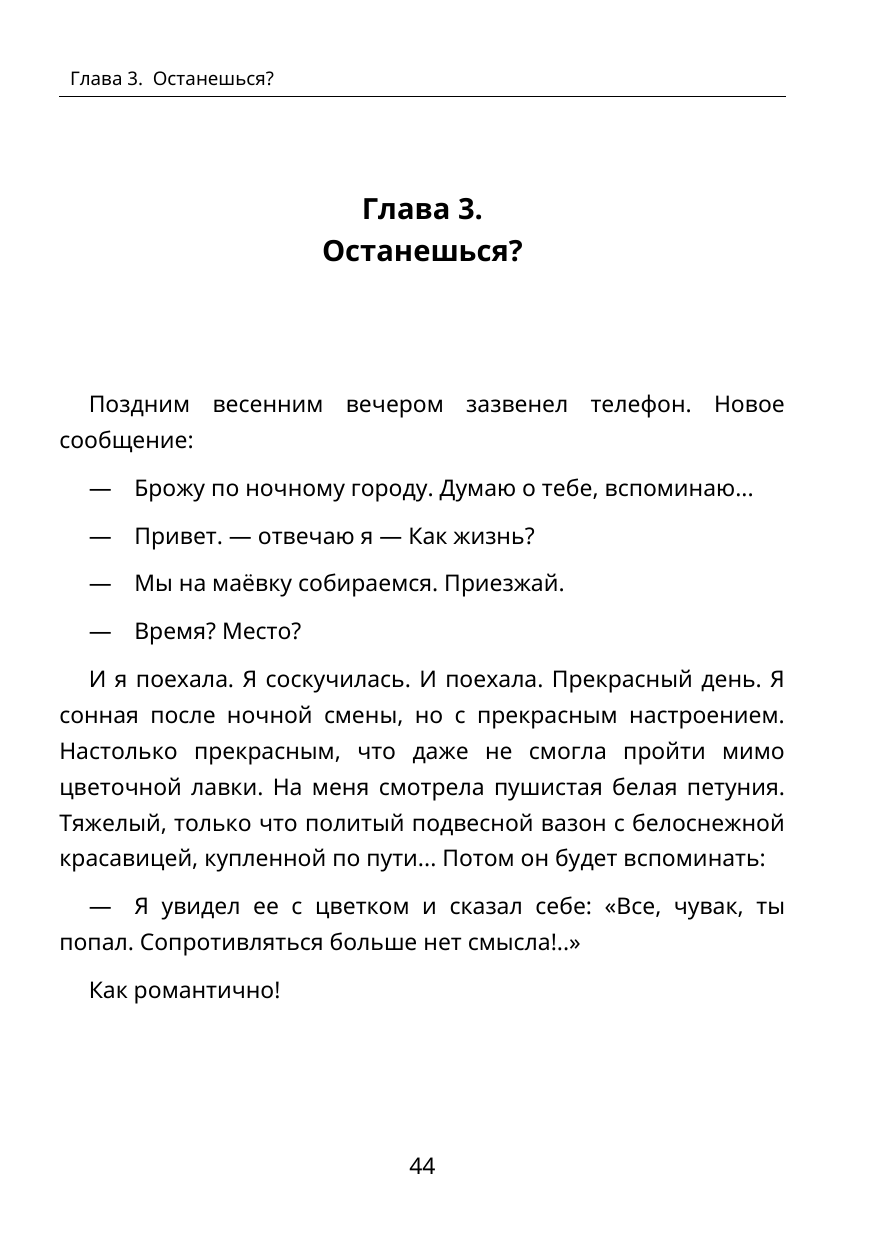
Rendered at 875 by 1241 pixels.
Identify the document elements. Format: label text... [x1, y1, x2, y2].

subtitle Глава 3. Останешься? [59, 185, 786, 270]
text Как романтично! [59, 974, 786, 1005]
text Поздним весенним вечером зазвенел телефон. Новое сообщение: [59, 388, 786, 455]
text И я поехала. Я соскучилась. И поехала. Прекрасный день. Я сонная после ночной смены, но с прекрасным настроением. Настолько прекрасным, что даже не смогла пройти мимо цветочной лавки. На меня смотрела пушистая белая петуния. Тяжелый, только что политый подвесной вазон с белоснежной красавицей, купленной по пути... Потом он будет вспоминать: [59, 663, 786, 874]
list Мы на маёвку собираемся. Приезжай. [59, 567, 786, 598]
list Время? Место? [59, 615, 786, 646]
list Я увидел ее с цветком и сказал себе: «Все, чувак, ты попал. Сопротивляться больше нет смысла!..» [59, 890, 786, 957]
list Привет. — отвечаю я — Как жизнь? [59, 519, 786, 551]
list Брожу по ночному городу. Думаю о тебе, вспоминаю... [59, 472, 786, 503]
